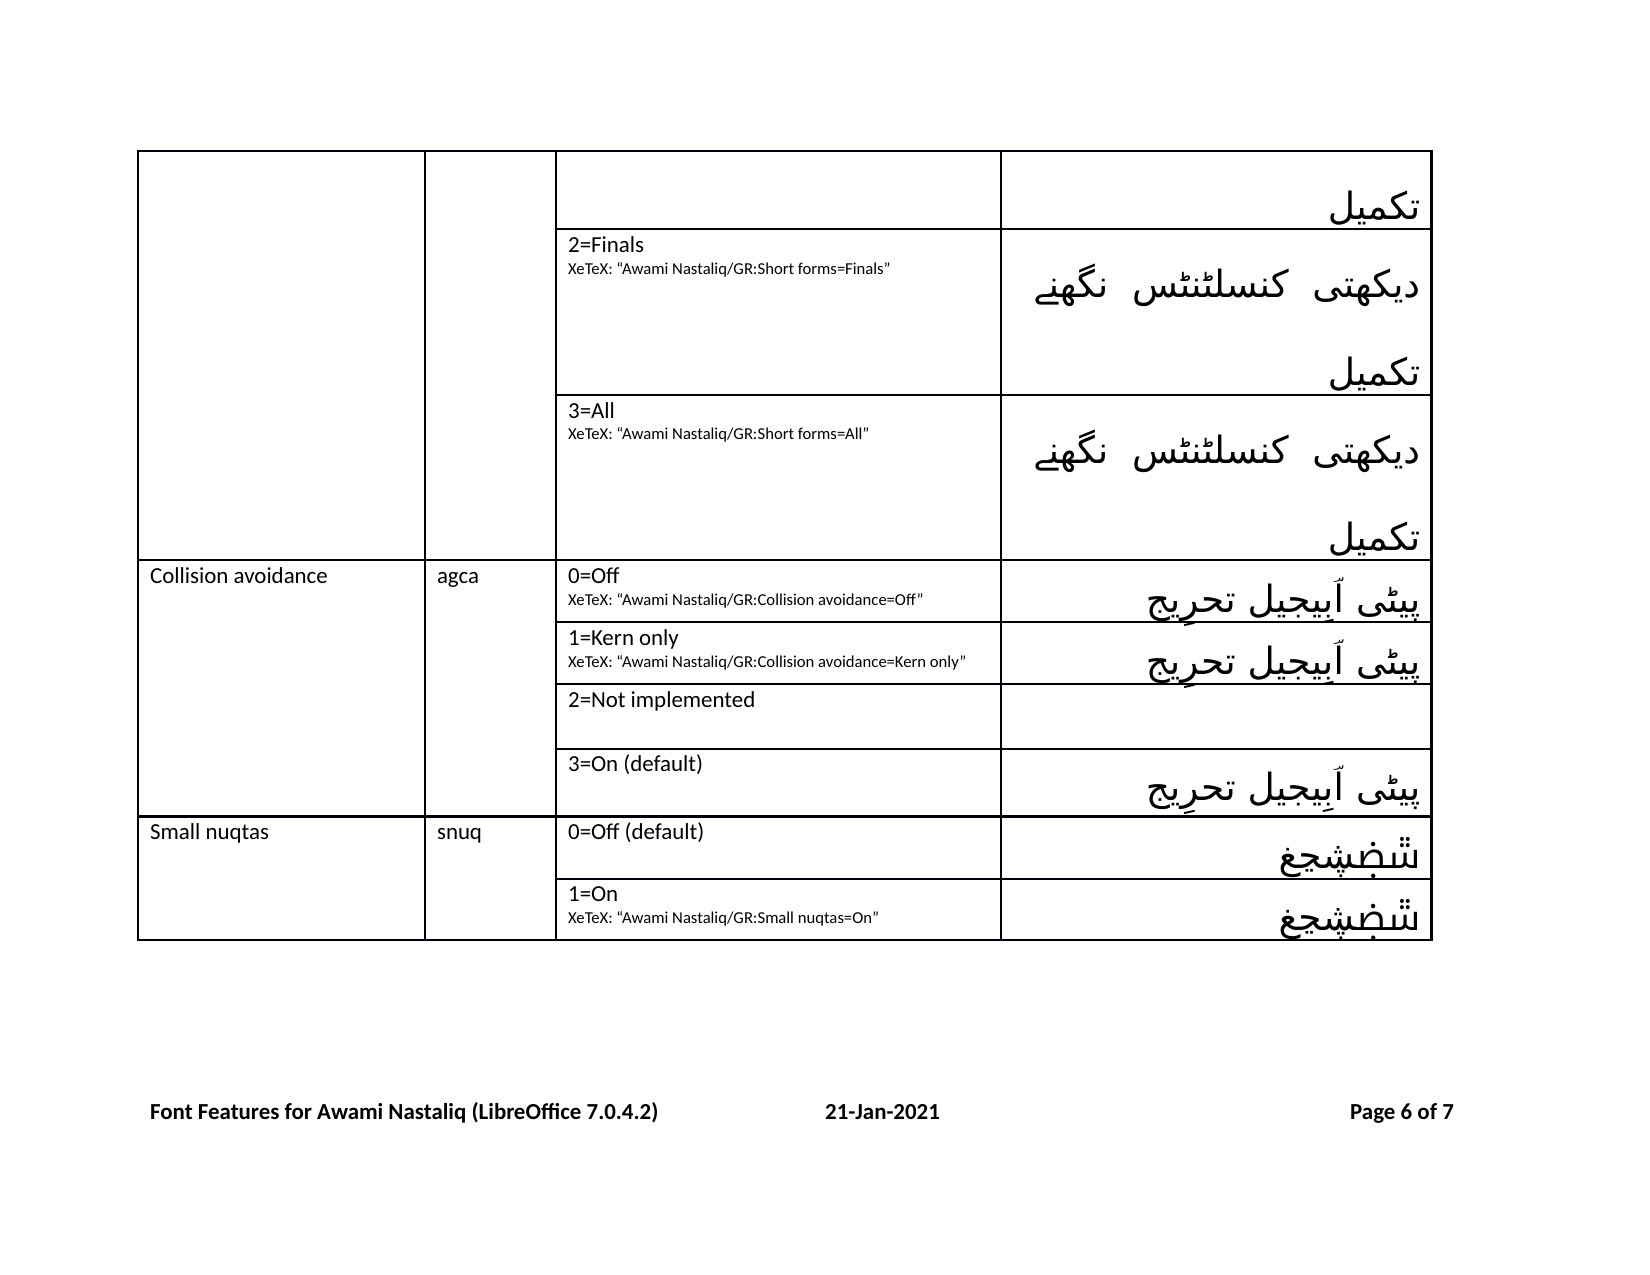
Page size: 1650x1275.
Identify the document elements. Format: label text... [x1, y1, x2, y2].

table_cell [139, 152, 424, 559]
table_cell پیٹی اؔبِیجیل تحرِیج [1002, 750, 1430, 815]
table_cell [557, 152, 1000, 228]
table_cell 0=Off (default) [557, 818, 1000, 877]
table_cell 1=Kern only XeTeX: “Awami Nastaliq/GR:Collision avoidance=Kern only” [557, 623, 1000, 683]
table_cell 2=Finals XeTeX: “Awami Nastaliq/GR:Short forms=Finals” [557, 230, 1000, 394]
table_cell Collision avoidance [139, 561, 424, 815]
table_cell 0=Off XeTeX: “Awami Nastaliq/GR:Collision avoidance=Off” [557, 561, 1000, 621]
table_cell 1=On XeTeX: “Awami Nastaliq/GR:Small nuqtas=On” [557, 880, 1000, 939]
table_cell 2=Not implemented [557, 685, 1000, 747]
table_cell [1002, 685, 1430, 747]
table_cell Small nuqtas [139, 818, 424, 939]
table_cell ݜۻڜڃغ [1002, 818, 1430, 877]
table_cell agca [426, 561, 555, 815]
table_cell [426, 152, 555, 559]
table_cell دیکھتی کنسلٹنٹس نگھنے تکمیل [1002, 396, 1430, 559]
table_cell تکمیل [1002, 152, 1430, 228]
table_cell 3=All XeTeX: “Awami Nastaliq/GR:Short forms=All” [557, 396, 1000, 559]
table_cell 3=On (default) [557, 750, 1000, 815]
table_cell ݜۻڜڃغ [1002, 880, 1430, 939]
table_cell snuq [426, 818, 555, 939]
table_cell پیٹی اؔبِیجیل تحرِیج [1002, 561, 1430, 621]
table_cell دیکھتی کنسلٹنٹس نگھنے تکمیل [1002, 230, 1430, 394]
table_cell پیٹی اؔبِیجیل تحرِیج [1002, 623, 1430, 683]
